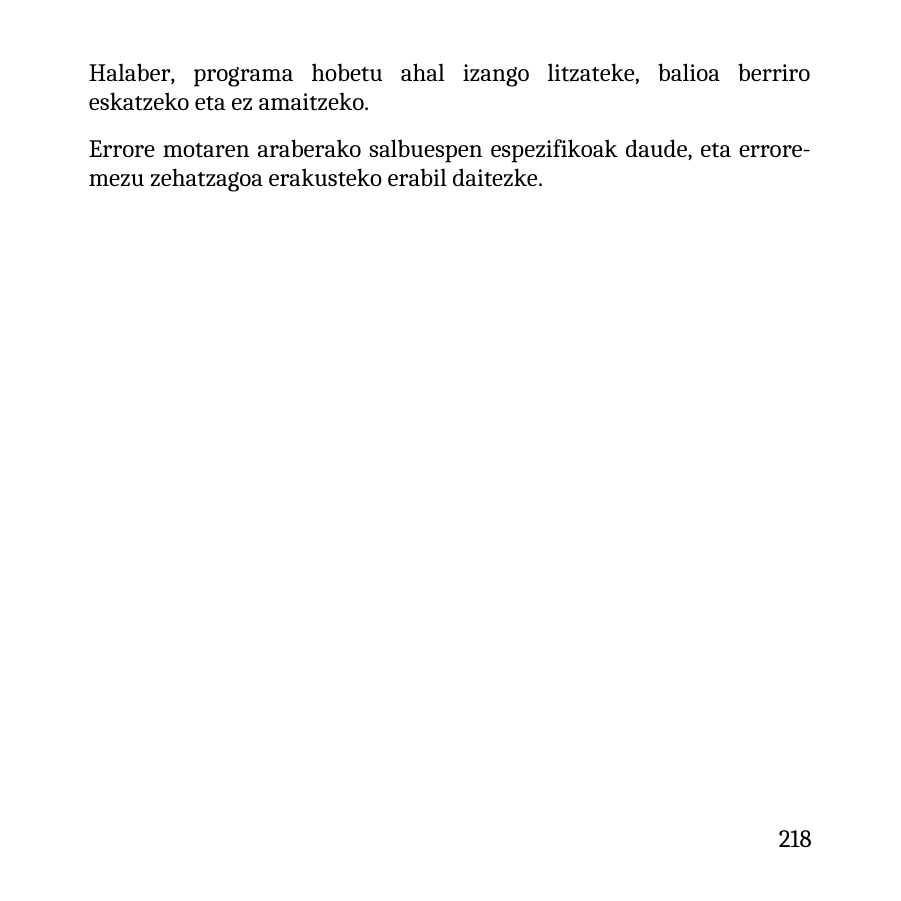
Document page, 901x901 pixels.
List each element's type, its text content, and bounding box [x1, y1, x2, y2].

text Halaber, programa hobetu ahal izango litzateke, balioa berriro eskatzeko eta ez amaitzeko. [89, 59, 811, 117]
text Errore motaren araberako salbuespen espezifikoak daude, eta errore-mezu zehatzagoa erakusteko erabil daitezke. [89, 135, 811, 193]
